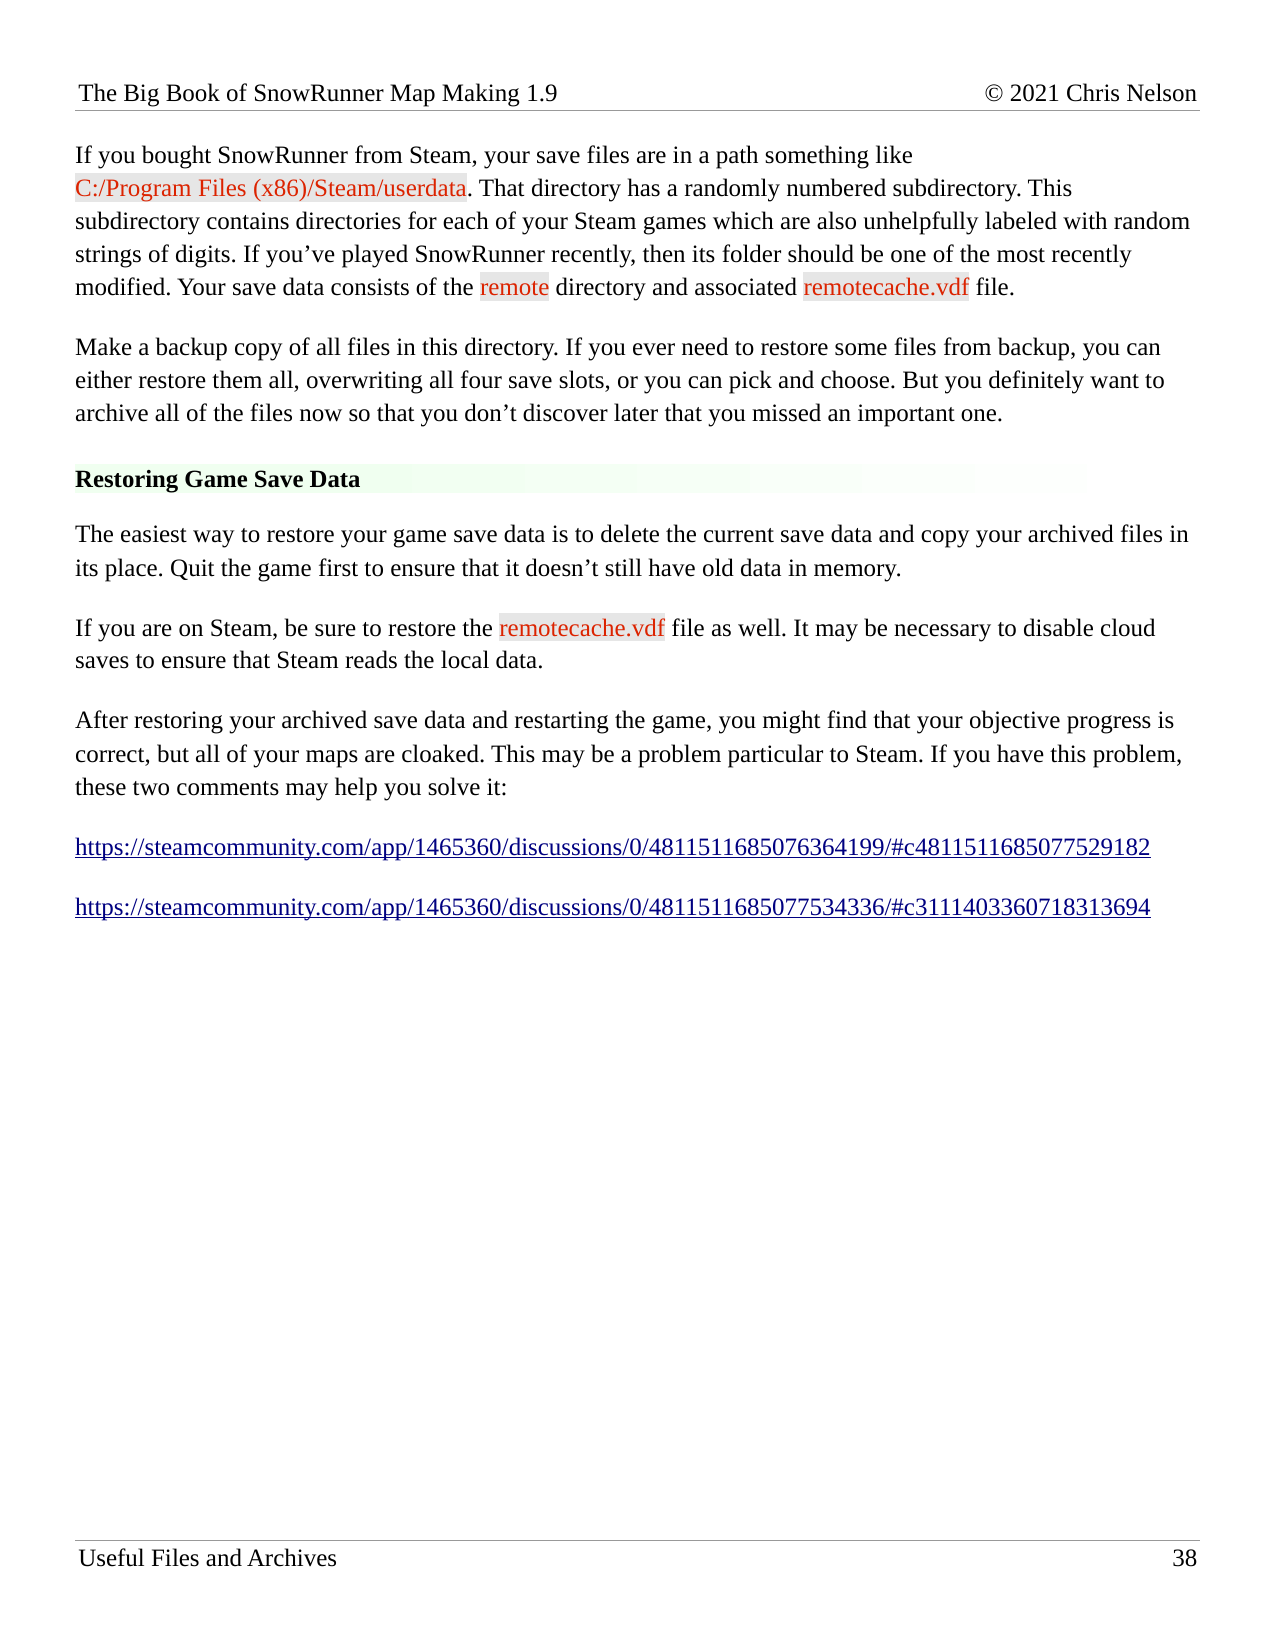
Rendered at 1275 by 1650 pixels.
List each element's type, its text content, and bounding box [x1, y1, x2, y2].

text Make a backup copy of all files in this directory. If you ever need to restore some files from backup, you can either restore them all, overwriting all four save slots, or you can pick and choose. But you definitely want to archive all of the files now so that you don’t discover later that you missed an important one. [75, 332, 1200, 427]
text If you bought SnowRunner from Steam, your save files are in a path something like C:/Program Files (x86)/Steam/userdata. That directory has a randomly numbered subdirectory. This subdirectory contains directories for each of your Steam games which are also unhelpfully labeled with random strings of digits. If you’ve played SnowRunner recently, then its folder should be one of the most recently modified. Your save data consists of the remote directory and associated remotecache.vdf file. [75, 140, 1200, 301]
text The easiest way to restore your game save data is to delete the current save data and copy your archived files in its place. Quit the game first to ensure that it doesn’t still have old data in memory. [75, 519, 1200, 581]
text After restoring your archived save data and restarting the game, you might find that your objective progress is correct, but all of your maps are cloaked. This may be a problem particular to Steam. If you have this problem, these two comments may help you solve it: [75, 706, 1200, 800]
text https://steamcommunity.com/app/1465360/discussions/0/4811511685076364199/#c4811511685077529182 [75, 832, 1200, 860]
text If you are on Steam, be sure to restore the remotecache.vdf file as well. It may be necessary to disable cloud saves to ensure that Steam reads the local data. [75, 613, 1200, 674]
text https://steamcommunity.com/app/1465360/discussions/0/4811511685077534336/#c3111403360718313694 [75, 892, 1200, 920]
subtitle Restoring Game Save Data [75, 464, 1200, 493]
